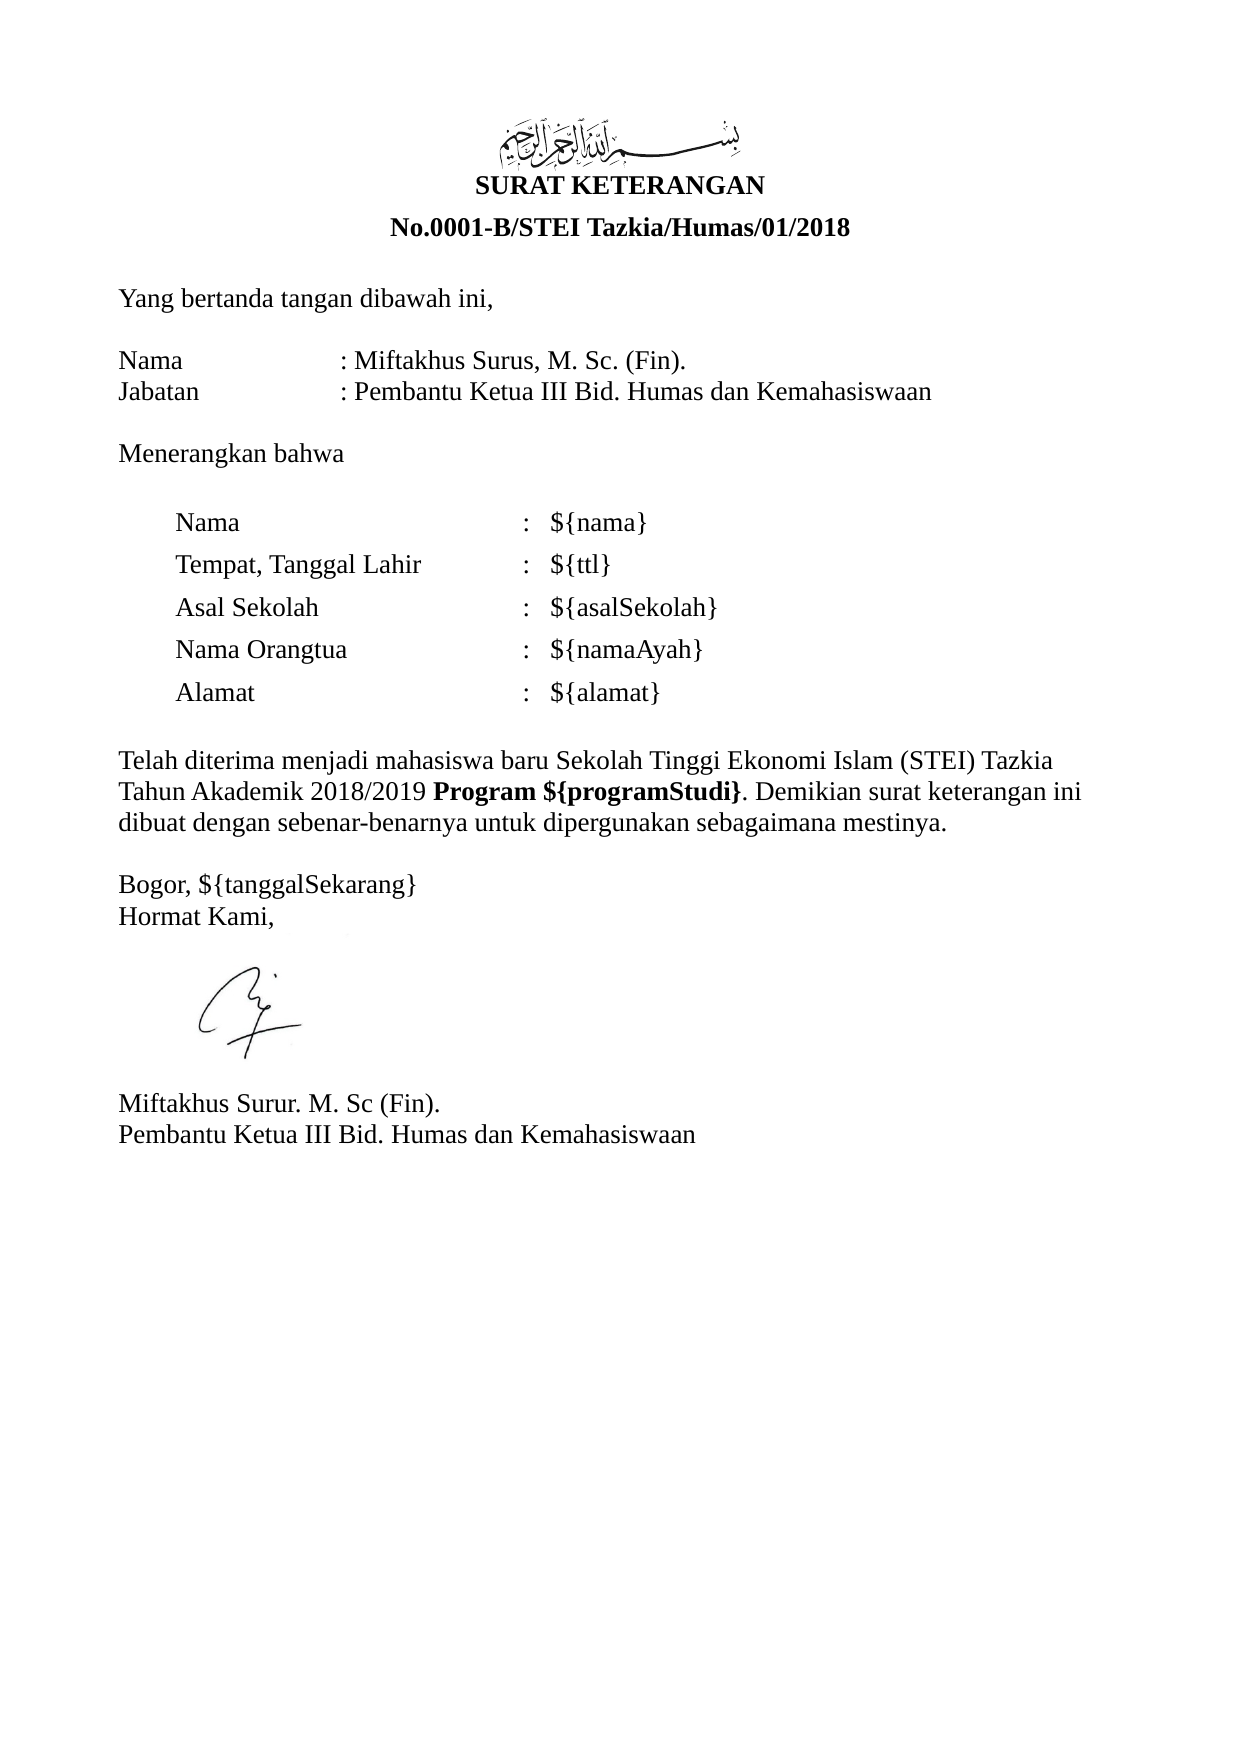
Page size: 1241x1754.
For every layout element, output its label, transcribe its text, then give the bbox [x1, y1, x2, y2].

table_cell ${ttl} [544, 543, 1122, 585]
picture [156, 933, 351, 1091]
text Pembantu Ketua III Bid. Humas dan Kemahasiswaan [118, 1118, 1122, 1149]
table_cell ${namaAyah} [544, 628, 1122, 670]
table_header ${nama} [544, 500, 1122, 542]
table_cell Nama Orangtua [169, 628, 516, 670]
text Miftakhus Surur. M. Sc (Fin). [118, 1087, 1122, 1118]
table_cell ${alamat} [544, 670, 1122, 713]
table_cell Asal Sekolah [169, 585, 516, 628]
table_cell : [516, 585, 544, 628]
table_header [118, 118, 1122, 163]
text Hormat Kami, [118, 900, 1122, 931]
text Nama : Miftakhus Surus, M. Sc. (Fin). [118, 344, 1122, 375]
table_cell : [516, 543, 544, 585]
text Menerangkan bahwa [118, 438, 1122, 469]
table_header Nama [169, 500, 516, 542]
text Yang bertanda tangan dibawah ini, [118, 282, 1122, 313]
table_cell : [516, 628, 544, 670]
text Bogor, ${tanggalSekarang} [118, 869, 1122, 900]
table_header : [516, 500, 544, 542]
table_header [501, 139, 531, 163]
table_cell SURAT KETERANGAN [118, 163, 1122, 206]
text Telah diterima menjadi mahasiswa baru Sekolah Tinggi Ekonomi Islam (STEI) Tazkia Tahun Akademik 2018/2019 Program ${programStudi}. Demikian surat keterangan ini dibuat dengan sebenar-benarnya untuk dipergunakan sebagaimana mestinya. [118, 744, 1122, 837]
table_cell ${asalSekolah} [544, 585, 1122, 628]
table_cell Alamat [169, 670, 516, 713]
table_cell No.0001-B/STEI Tazkia/Humas/01/2018 [118, 206, 1122, 248]
table_cell : [516, 670, 544, 713]
table_cell Tempat, Tanggal Lahir [169, 543, 516, 585]
text Jabatan : Pembantu Ketua III Bid. Humas dan Kemahasiswaan [118, 375, 1122, 406]
table_header [546, 152, 558, 163]
